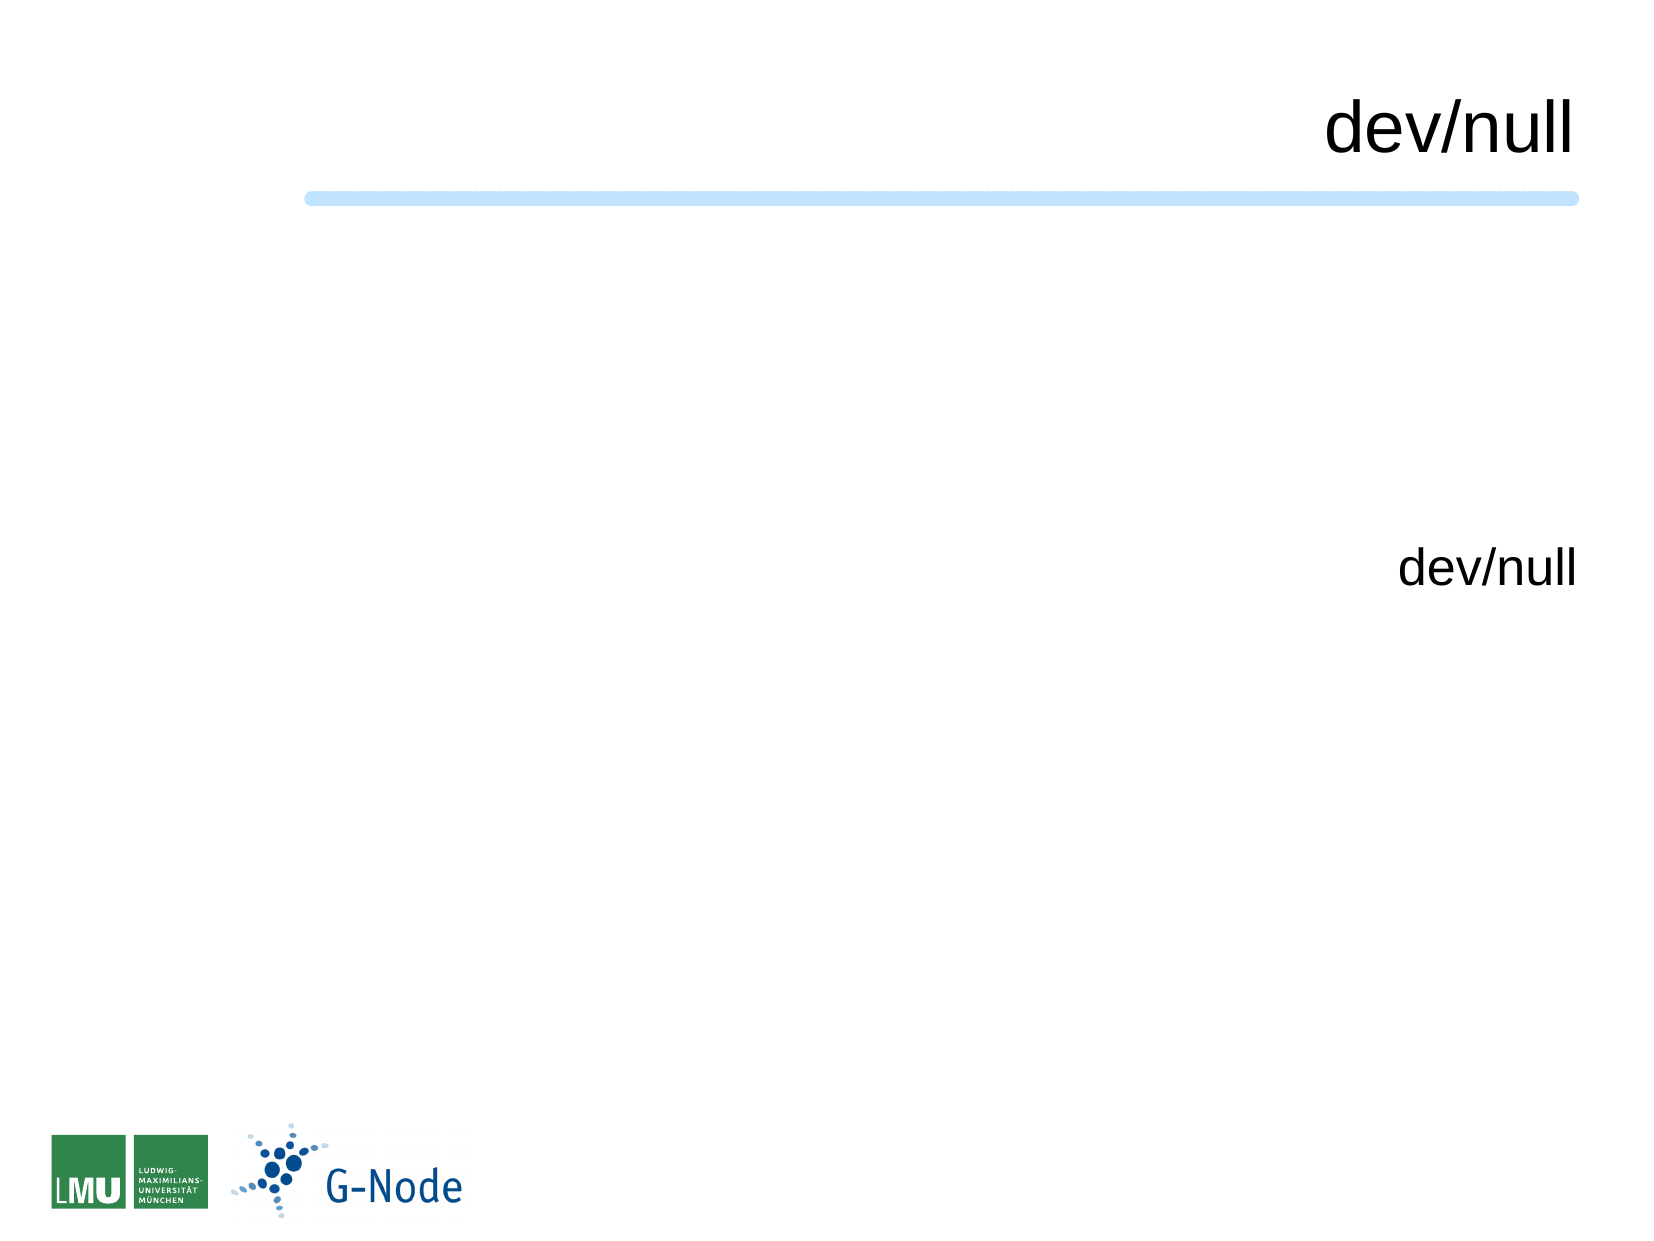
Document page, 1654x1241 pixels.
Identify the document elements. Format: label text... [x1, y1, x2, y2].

picture [230, 1123, 467, 1219]
text_box dev/null [89, 449, 1578, 685]
text_box dev/null [87, 30, 1576, 226]
